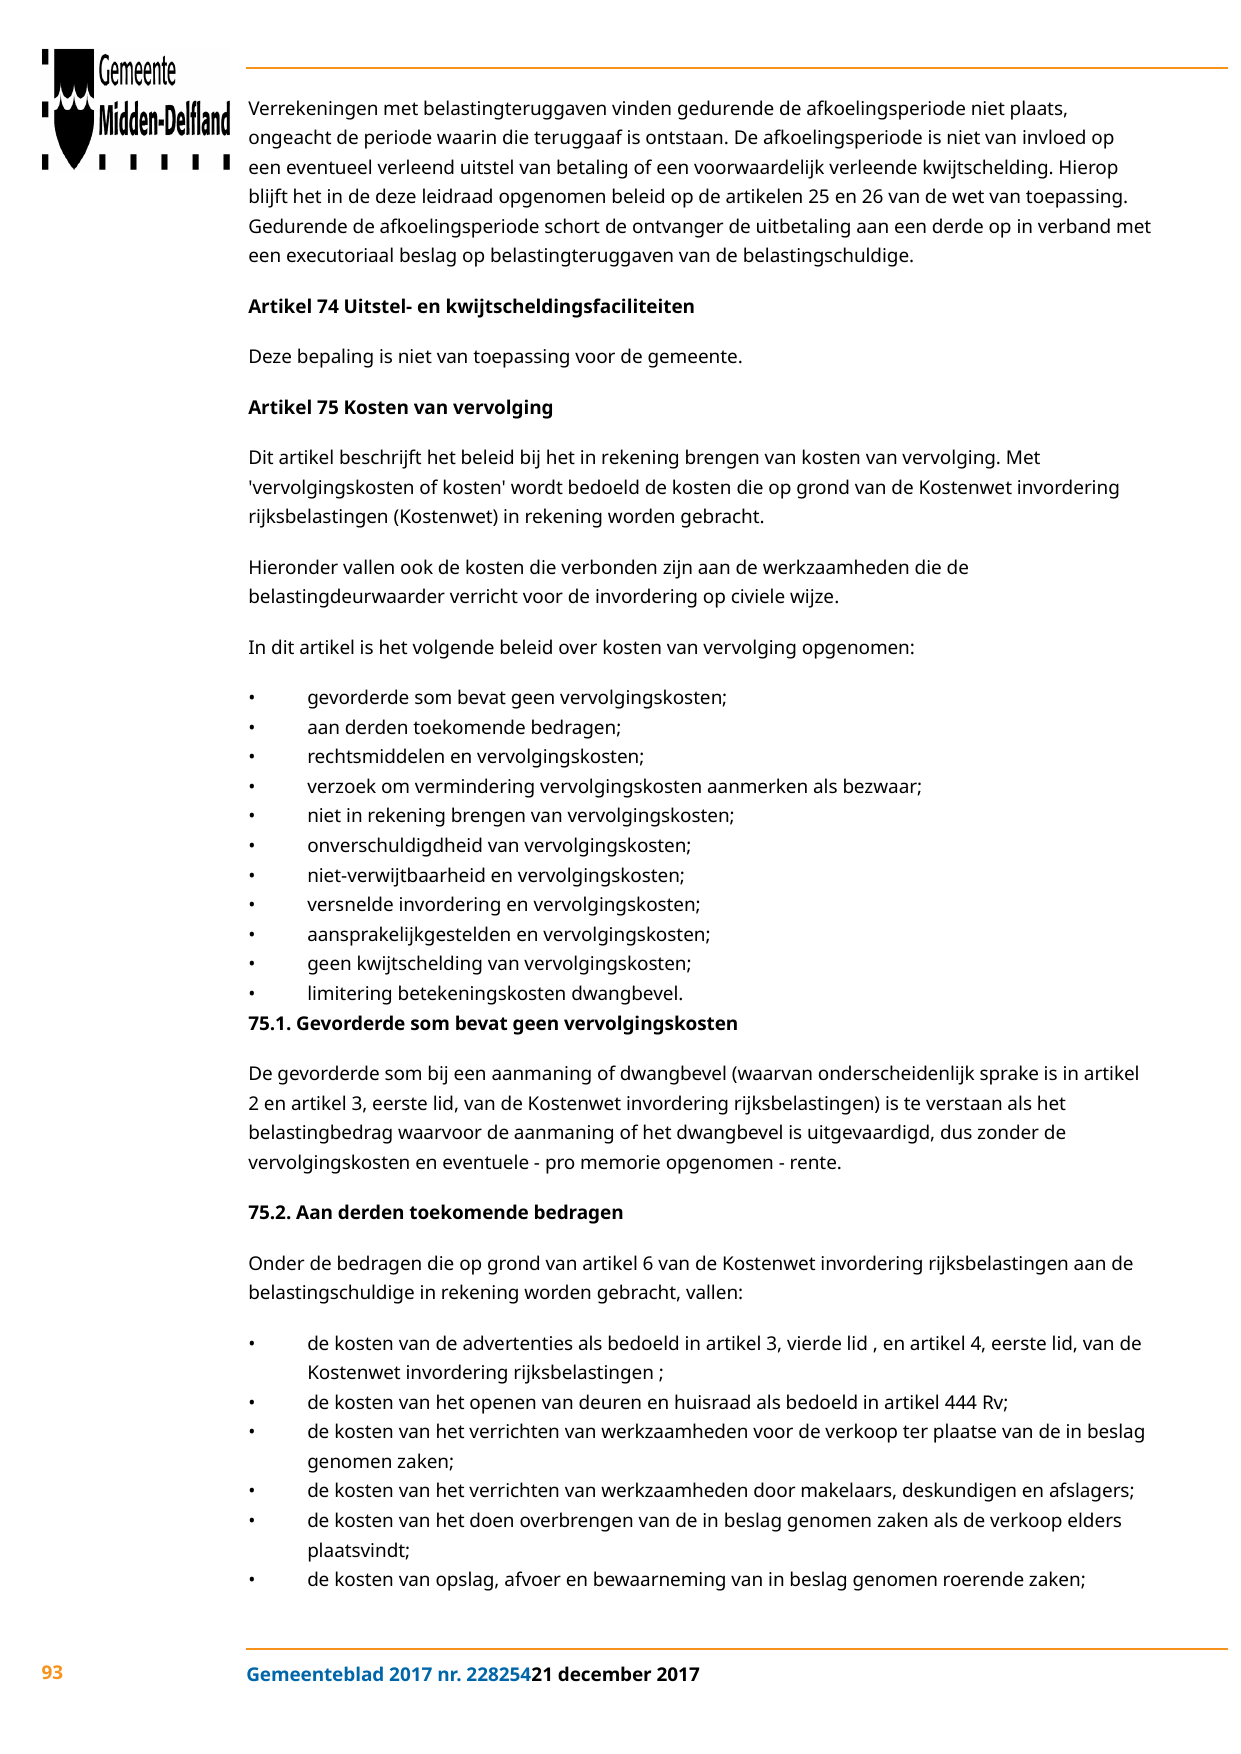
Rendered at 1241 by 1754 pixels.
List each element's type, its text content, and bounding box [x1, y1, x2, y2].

list de kosten van opslag, afvoer en bewaarneming van in beslag genomen roerende zaken; [248, 1566, 1152, 1592]
text 75.2. Aan derden toekomende bedragen [248, 1199, 1152, 1225]
list niet in rekening brengen van vervolgingskosten; [248, 803, 1152, 828]
list onverschuldigdheid van vervolgingskosten; [248, 832, 1152, 858]
list aansprakelijkgestelden en vervolgingskosten; [248, 921, 1152, 947]
text 75.1. Gevorderde som bevat geen vervolgingskosten [248, 1010, 1152, 1036]
list geen kwijtschelding van vervolgingskosten; [248, 951, 1152, 976]
text Artikel 75 Kosten van vervolging [248, 394, 1152, 420]
list niet-verwijtbaarheid en vervolgingskosten; [248, 862, 1152, 888]
list aan derden toekomende bedragen; [248, 714, 1152, 740]
list de kosten van het doen overbrengen van de in beslag genomen zaken als de verkoop elders plaatsvindt; [248, 1507, 1152, 1563]
text In dit artikel is het volgende beleid over kosten van vervolging opgenomen: [248, 634, 1152, 660]
list limitering betekeningskosten dwangbevel. [248, 980, 1152, 1006]
list gevorderde som bevat geen vervolgingskosten; [248, 684, 1152, 710]
text Onder de bedragen die op grond van artikel 6 van de Kostenwet invordering rijksbelastingen aan de belastingschuldige in rekening worden gebracht, vallen: [248, 1250, 1152, 1305]
text De gevorderde som bij een aanmaning of dwangbevel (waarvan onderscheidenlijk sprake is in artikel 2 en artikel 3, eerste lid, van de Kostenwet invordering rijksbelastingen) is te verstaan als het belastingbedrag waarvoor de aanmaning of het dwangbevel is uitgevaardigd, dus zonder de vervolgingskosten en eventuele - pro memorie opgenomen - rente. [248, 1060, 1152, 1175]
list de kosten van het openen van deuren en huisraad als bedoeld in artikel 444 Rv; [248, 1389, 1152, 1415]
list de kosten van de advertenties als bedoeld in artikel 3, vierde lid , en artikel 4, eerste lid, van de Kostenwet invordering rijksbelastingen ; [248, 1330, 1152, 1385]
list verzoek om vermindering vervolgingskosten aanmerken als bezwaar; [248, 773, 1152, 799]
list versnelde invordering en vervolgingskosten; [248, 891, 1152, 917]
list rechtsmiddelen en vervolgingskosten; [248, 743, 1152, 769]
text Dit artikel beschrijft het beleid bij het in rekening brengen van kosten van vervolging. Met 'vervolgingskosten of kosten' wordt bedoeld de kosten die op grond van de Kostenwet invordering rijksbelastingen (Kostenwet) in rekening worden gebracht. [248, 444, 1152, 529]
text Verrekeningen met belastingteruggaven vinden gedurende de afkoelingsperiode niet plaats, ongeacht de periode waarin die teruggaaf is ontstaan. De afkoelingsperiode is niet van invloed op een eventueel verleend uitstel van betaling of een voorwaardelijk verleende kwijtschelding. Hierop blijft het in de deze leidraad opgenomen beleid op de artikelen 25 en 26 van de wet van toepassing. Gedurende de afkoelingsperiode schort de ontvanger de uitbetaling aan een derde op in verband met een executoriaal beslag op belastingteruggaven van de belastingschuldige. [248, 95, 1152, 268]
text Deze bepaling is niet van toepassing voor de gemeente. [248, 343, 1152, 369]
text Hieronder vallen ook de kosten die verbonden zijn aan de werkzaamheden die de belastingdeurwaarder verricht voor de invordering op civiele wijze. [248, 554, 1152, 609]
text Artikel 74 Uitstel- en kwijtscheldingsfaciliteiten [248, 293, 1152, 319]
picture [41, 47, 231, 172]
list de kosten van het verrichten van werkzaamheden voor de verkoop ter plaatse van de in beslag genomen zaken; [248, 1418, 1152, 1474]
list de kosten van het verrichten van werkzaamheden door makelaars, deskundigen en afslagers; [248, 1478, 1152, 1503]
